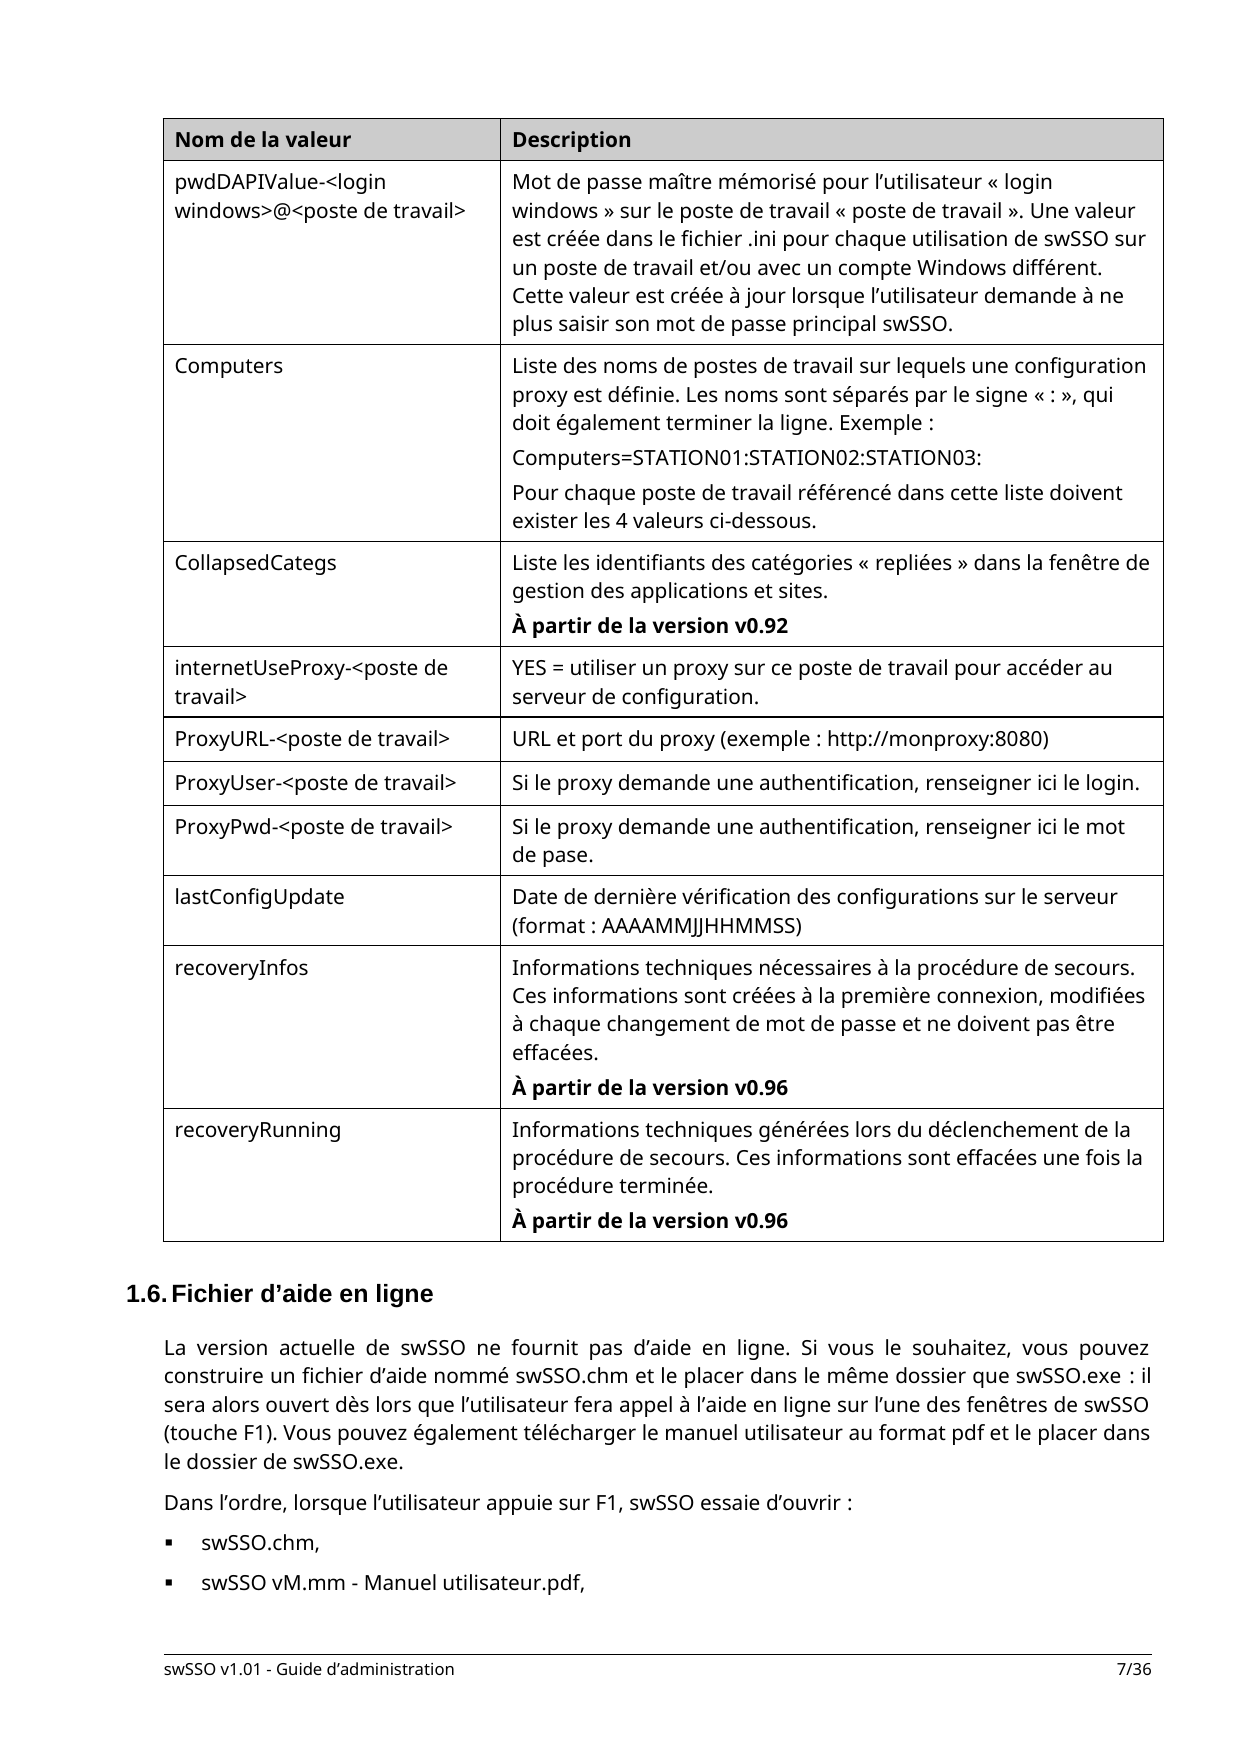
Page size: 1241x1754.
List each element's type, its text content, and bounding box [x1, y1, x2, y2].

table_cell Informations techniques générées lors du déclenchement de la procédure de secours. Ces informations sont effacées une fois la procédure terminée. À partir de la version v0.96 [501, 1109, 1163, 1241]
table_cell Si le proxy demande une authentification, renseigner ici le login. [501, 762, 1163, 804]
table_header Description [501, 119, 1163, 160]
table_cell recoveryRunning [164, 1109, 500, 1241]
table_cell Liste des noms de postes de travail sur lequels une configuration proxy est définie. Les noms sont séparés par le signe « : », qui doit également terminer la ligne. Exemple : Computers=STATION01:STATION02:STATION03: Pour chaque poste de travail référencé dans cette liste doivent exister les 4 valeurs ci-dessous. [501, 345, 1163, 541]
list swSSO.chm, [164, 1528, 1152, 1557]
table_cell Mot de passe maître mémorisé pour l’utilisateur « login windows » sur le poste de travail « poste de travail ». Une valeur est créée dans le fichier .ini pour chaque utilisation de swSSO sur un poste de travail et/ou avec un compte Windows différent. Cette valeur est créée à jour lorsque l’utilisateur demande à ne plus saisir son mot de passe principal swSSO. [501, 161, 1163, 344]
table_cell Liste les identifiants des catégories « repliées » dans la fenêtre de gestion des applications et sites. À partir de la version v0.92 [501, 542, 1163, 646]
table_cell internetUseProxy-<poste de travail> [164, 647, 500, 716]
table_cell pwdDAPIValue-<login windows>@<poste de travail> [164, 161, 500, 344]
list swSSO vM.mm - Manuel utilisateur.pdf, [164, 1568, 1152, 1597]
table_cell recoveryInfos [164, 946, 500, 1107]
table_cell ProxyPwd-<poste de travail> [164, 806, 500, 875]
subtitle Fichier d’aide en ligne [126, 1279, 1152, 1308]
table_cell lastConfigUpdate [164, 876, 500, 945]
table_cell URL et port du proxy (exemple : http://monproxy:8080) [501, 718, 1163, 761]
table_cell ProxyUser-<poste de travail> [164, 762, 500, 804]
text Dans l’ordre, lorsque l’utilisateur appuie sur F1, swSSO essaie d’ouvrir : [164, 1488, 1152, 1516]
text La version actuelle de swSSO ne fournit pas d’aide en ligne. Si vous le souhaitez, vous pouvez construire un fichier d’aide nommé swSSO.chm et le placer dans le même dossier que swSSO.exe : il sera alors ouvert dès lors que l’utilisateur fera appel à l’aide en ligne sur l’une des fenêtres de swSSO (touche F1). Vous pouvez également télécharger le manuel utilisateur au format pdf et le placer dans le dossier de swSSO.exe. [164, 1333, 1152, 1475]
table_cell CollapsedCategs [164, 542, 500, 646]
table_cell ProxyURL-<poste de travail> [164, 718, 500, 761]
table_cell Computers [164, 345, 500, 541]
table_cell Si le proxy demande une authentification, renseigner ici le mot de pase. [501, 806, 1163, 875]
table_cell Informations techniques nécessaires à la procédure de secours. Ces informations sont créées à la première connexion, modifiées à chaque changement de mot de passe et ne doivent pas être effacées. À partir de la version v0.96 [501, 946, 1163, 1107]
table_cell YES = utiliser un proxy sur ce poste de travail pour accéder au serveur de configuration. [501, 647, 1163, 716]
table_cell Date de dernière vérification des configurations sur le serveur (format : AAAAMMJJHHMMSS) [501, 876, 1163, 945]
table_header Nom de la valeur [164, 119, 500, 160]
